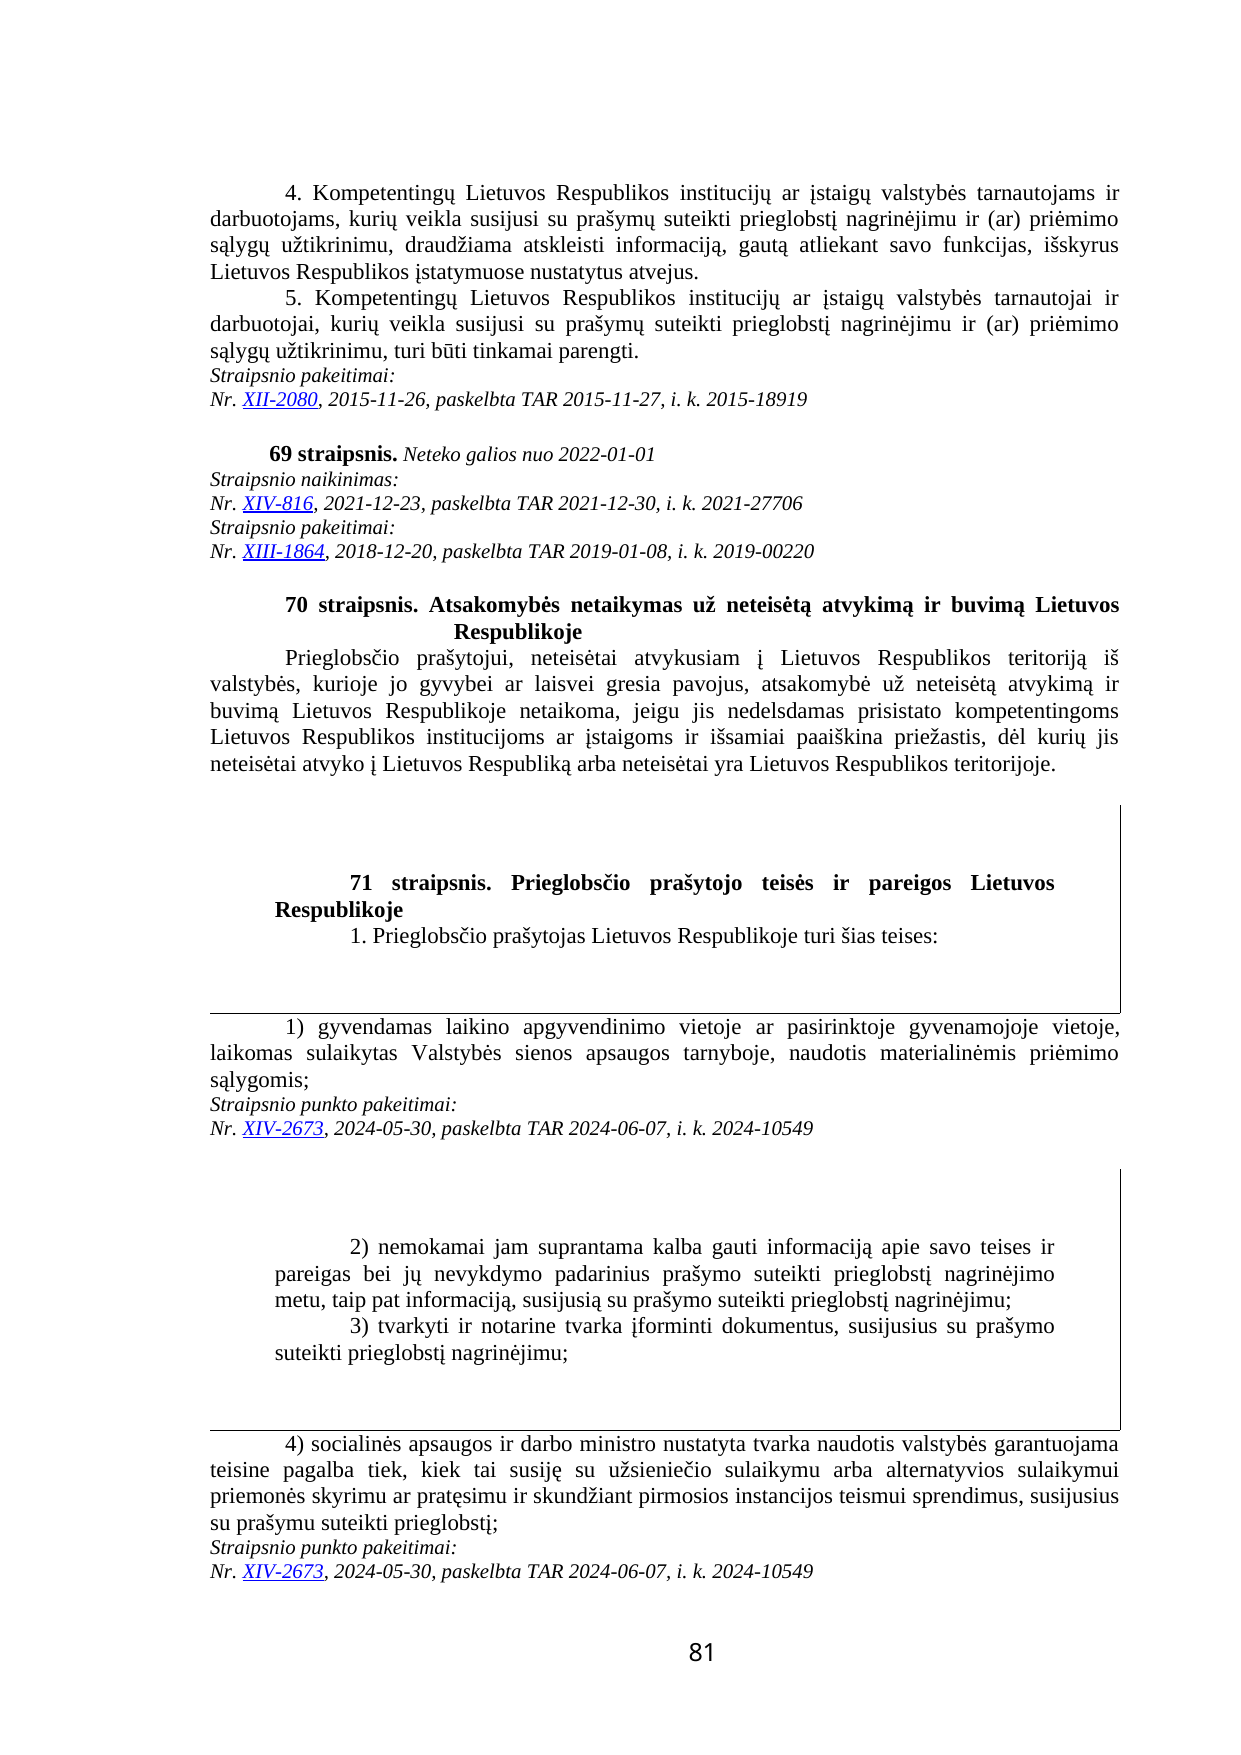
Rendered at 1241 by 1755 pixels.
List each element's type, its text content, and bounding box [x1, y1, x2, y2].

text Straipsnio pakeitimai: [210, 514, 1120, 539]
text Nr. XIV-2673, 2024-05-30, paskelbta TAR 2024-06-07, i. k. 2024-10549 [210, 1559, 1120, 1583]
text 1) gyvendamas laikino apgyvendinimo vietoje ar pasirinktoje gyvenamojoje vietoje, laikomas sulaikytas Valstybės sienos apsaugos tarnyboje, naudotis materialinėmis priėmimo sąlygomis; [210, 1013, 1120, 1092]
text Straipsnio punkto pakeitimai: [210, 1092, 1120, 1116]
text Nr. XIV-816, 2021-12-23, paskelbta TAR 2021-12-30, i. k. 2021-27706 [210, 491, 1120, 514]
text 70 straipsnis. Atsakomybės netaikymas už neteisėtą atvykimą ir buvimą Lietuvos Respublikoje [285, 591, 1120, 644]
text Nr. XII-2080, 2015-11-26, paskelbta TAR 2015-11-27, i. k. 2015-18919 [210, 387, 1120, 411]
text Prieglobsčio prašytojui, neteisėtai atvykusiam į Lietuvos Respublikos teritoriją iš valstybės, kurioje jo gyvybei ar laisvei gresia pavojus, atsakomybė už neteisėtą atvykimą ir buvimą Lietuvos Respublikoje netaikoma, jeigu jis nedelsdamas prisistato kompetentingoms Lietuvos Respublikos institucijoms ar įstaigoms ir išsamiai paaiškina priežastis, dėl kurių jis neteisėtai atvyko į Lietuvos Respubliką arba neteisėtai yra Lietuvos Respublikos teritorijoje. [210, 644, 1120, 776]
text 1. Prieglobsčio prašytojas Lietuvos Respublikoje turi šias teises: [210, 922, 1120, 1013]
text Straipsnio pakeitimai: [210, 363, 1120, 387]
text 4) socialinės apsaugos ir darbo ministro nustatyta tvarka naudotis valstybės garantuojama teisine pagalba tiek, kiek tai susiję su užsieniečio sulaikymu arba alternatyvios sulaikymui priemonės skyrimu ar pratęsimu ir skundžiant pirmosios instancijos teismui sprendimus, susijusius su prašymu suteikti prieglobstį; [210, 1430, 1120, 1535]
text 71 straipsnis. Prieglobsčio prašytojo teisės ir pareigos Lietuvos Respublikoje [210, 805, 1120, 922]
text Straipsnio naikinimas: [210, 466, 1120, 491]
text Nr. XIII-1864, 2018-12-20, paskelbta TAR 2019-01-08, i. k. 2019-00220 [210, 539, 1120, 563]
text Nr. XIV-2673, 2024-05-30, paskelbta TAR 2024-06-07, i. k. 2024-10549 [210, 1116, 1120, 1140]
text Straipsnio punkto pakeitimai: [210, 1535, 1120, 1559]
text 5. Kompetentingų Lietuvos Respublikos institucijų ar įstaigų valstybės tarnautojai ir darbuotojai, kurių veikla susijusi su prašymų suteikti prieglobstį nagrinėjimu ir (ar) priėmimo sąlygų užtikrinimu, turi būti tinkamai parengti. [210, 284, 1120, 363]
text 69 straipsnis. Neteko galios nuo 2022-01-01 [210, 440, 1120, 466]
text 3) tvarkyti ir notarine tvarka įforminti dokumentus, susijusius su prašymo suteikti prieglobstį nagrinėjimu; [210, 1312, 1120, 1430]
text 2) nemokamai jam suprantama kalba gauti informaciją apie savo teises ir pareigas bei jų nevykdymo padarinius prašymo suteikti prieglobstį nagrinėjimo metu, taip pat informaciją, susijusią su prašymo suteikti prieglobstį nagrinėjimu; [210, 1169, 1120, 1312]
text 4. Kompetentingų Lietuvos Respublikos institucijų ar įstaigų valstybės tarnautojams ir darbuotojams, kurių veikla susijusi su prašymų suteikti prieglobstį nagrinėjimu ir (ar) priėmimo sąlygų užtikrinimu, draudžiama atskleisti informaciją, gautą atliekant savo funkcijas, išskyrus Lietuvos Respublikos įstatymuose nustatytus atvejus. [210, 179, 1120, 284]
